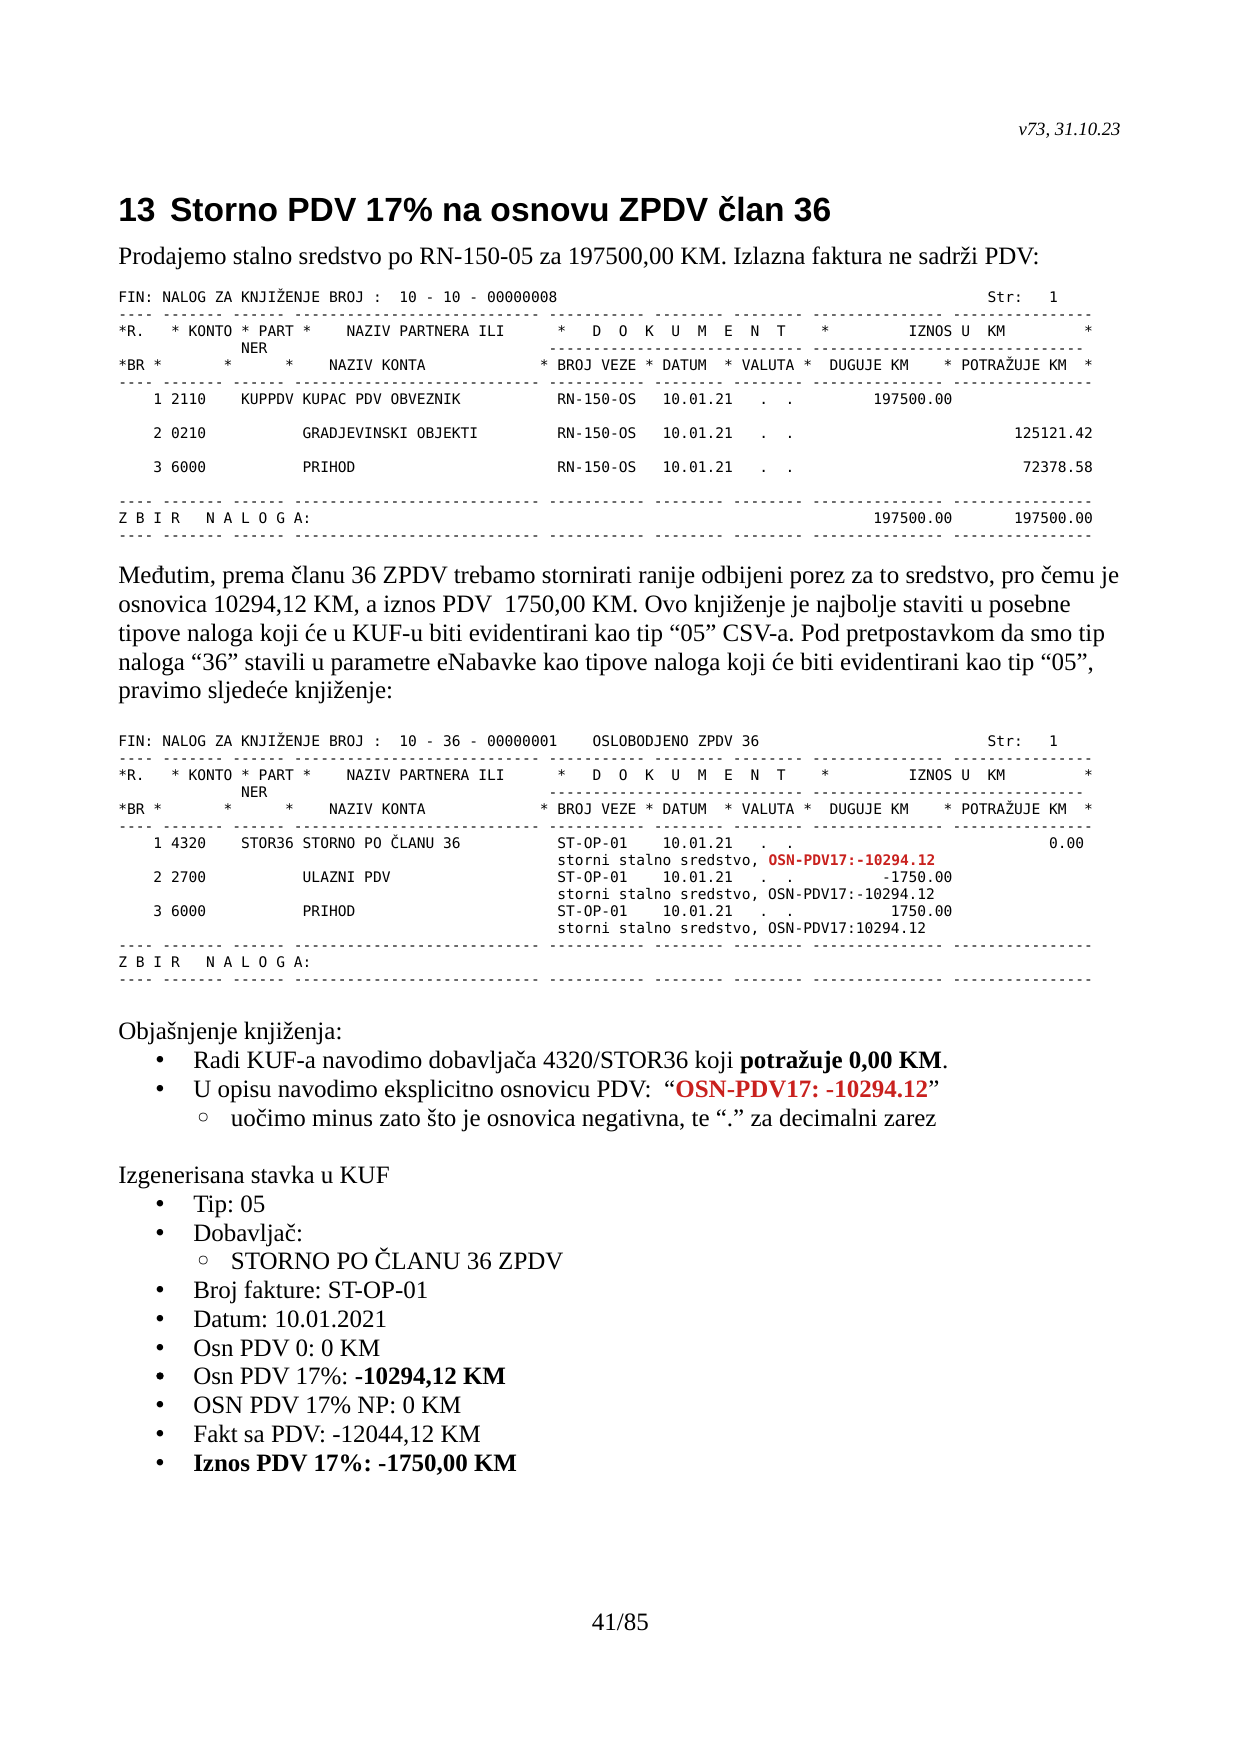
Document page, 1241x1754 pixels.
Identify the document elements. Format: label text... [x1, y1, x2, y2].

text storni stalno sredstvo, OSN-PDV17:-10294.12 [118, 852, 1122, 869]
text 3 6000 PRIHOD RN-150-OS 10.01.21 . . 72378.58 [118, 458, 1122, 476]
text Z B I R N A L O G A: [118, 954, 1122, 971]
text Objašnjenje knjiženja: [118, 1016, 1122, 1045]
text 1 2110 KUPPDV KUPAC PDV OBVEZNIK RN-150-OS 10.01.21 . . 197500.00 [118, 391, 1122, 408]
list OSN PDV 17% NP: 0 KM [156, 1390, 1122, 1419]
list Tip: 05 [156, 1189, 1122, 1218]
text Prodajemo stalno sredstvo po RN-150-05 za 197500,00 KM. Izlazna faktura ne sadrži PDV: [118, 241, 1122, 270]
text ---- ------- ------ ---------------------------- ----------- -------- -------- --------------- ---------------- [118, 937, 1122, 954]
text ---- ------- ------ ---------------------------- ----------- -------- -------- --------------- ---------------- [118, 818, 1122, 835]
list Datum: 10.01.2021 [156, 1304, 1122, 1333]
list Fakt sa PDV: -12044,12 KM [156, 1419, 1122, 1448]
text NER ----------------------------- ------------------------------- [118, 340, 1122, 357]
text 1 4320 STOR36 STORNO PO ČLANU 36 ST-OP-01 10.01.21 . . 0.00 [118, 835, 1122, 852]
text *BR * * * NAZIV KONTA * BROJ VEZE * DATUM * VALUTA * DUGUJE KM * POTRAŽUJE KM * [118, 801, 1122, 818]
text FIN: NALOG ZA KNJIŽENJE BROJ : 10 - 10 - 00000008 Str: 1 [118, 289, 1122, 306]
text ---- ------- ------ ---------------------------- ----------- -------- -------- --------------- ---------------- [118, 492, 1122, 509]
list Broj fakture: ST-OP-01 [156, 1275, 1122, 1304]
list U opisu navodimo eksplicitno osnovicu PDV: “OSN-PDV17: -10294.12” [156, 1074, 1122, 1103]
text *R. * KONTO * PART * NAZIV PARTNERA ILI * D O K U M E N T * IZNOS U KM * [118, 767, 1122, 784]
list Osn PDV 17%: -10294,12 KM [156, 1361, 1122, 1390]
text ---- ------- ------ ---------------------------- ----------- -------- -------- --------------- ---------------- [118, 374, 1122, 391]
text Izgenerisana stavka u KUF [118, 1160, 1122, 1189]
list STORNO PO ČLANU 36 ZPDV [193, 1246, 1122, 1275]
text Međutim, prema članu 36 ZPDV trebamo stornirati ranije odbijeni porez za to sredstvo, pro čemu je osnovica 10294,12 KM, a iznos PDV 1750,00 KM. Ovo knjiženje je najbolje staviti u posebne tipove naloga koji će u KUF-u biti evidentirani kao tip “05” CSV-a. Pod pretpostavkom da smo tip naloga “36” stavili u parametre eNabavke kao tipove naloga koji će biti evidentirani kao tip “05”, pravimo sljedeće knjiženje: [118, 560, 1122, 704]
list Radi KUF-a navodimo dobavljača 4320/STOR36 koji potražuje 0,00 KM. [156, 1045, 1122, 1074]
list Osn PDV 0: 0 KM [156, 1333, 1122, 1361]
list Dobavljač: [156, 1218, 1122, 1246]
text NER ----------------------------- ------------------------------- [118, 784, 1122, 801]
text 3 6000 PRIHOD ST-OP-01 10.01.21 . . 1750.00 [118, 903, 1122, 920]
text 2 0210 GRADJEVINSKI OBJEKTI RN-150-OS 10.01.21 . . 125121.42 [118, 424, 1122, 442]
text storni stalno sredstvo, OSN-PDV17:10294.12 [118, 920, 1122, 937]
text ---- ------- ------ ---------------------------- ----------- -------- -------- --------------- ---------------- [118, 971, 1122, 988]
text *R. * KONTO * PART * NAZIV PARTNERA ILI * D O K U M E N T * IZNOS U KM * [118, 323, 1122, 340]
text Z B I R N A L O G A: 197500.00 197500.00 [118, 509, 1122, 526]
text ---- ------- ------ ---------------------------- ----------- -------- -------- --------------- ---------------- [118, 306, 1122, 323]
list uočimo minus zato što je osnovica negativna, te “.” za decimalni zarez [193, 1103, 1122, 1131]
text FIN: NALOG ZA KNJIŽENJE BROJ : 10 - 36 - 00000001 OSLOBODJENO ZPDV 36 Str: 1 [118, 733, 1122, 750]
text *BR * * * NAZIV KONTA * BROJ VEZE * DATUM * VALUTA * DUGUJE KM * POTRAŽUJE KM * [118, 357, 1122, 374]
text ---- ------- ------ ---------------------------- ----------- -------- -------- --------------- ---------------- [118, 750, 1122, 767]
list Iznos PDV 17%: -1750,00 KM [156, 1448, 1122, 1476]
text storni stalno sredstvo, OSN-PDV17:-10294.12 [118, 886, 1122, 903]
text 2 2700 ULAZNI PDV ST-OP-01 10.01.21 . . -1750.00 [118, 869, 1122, 886]
text ---- ------- ------ ---------------------------- ----------- -------- -------- --------------- ---------------- [118, 526, 1122, 543]
subtitle Storno PDV 17% na osnovu ZPDV član 36 [118, 190, 1122, 229]
